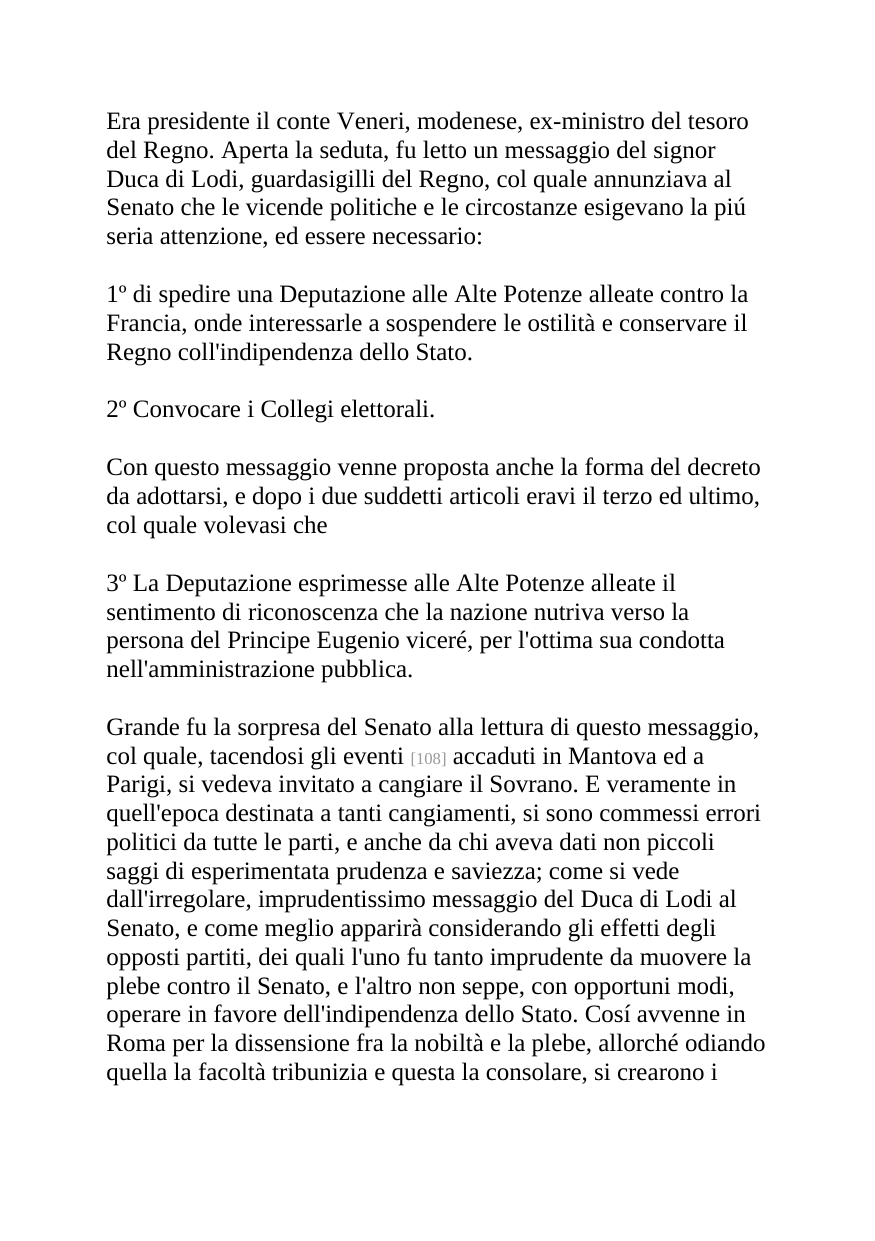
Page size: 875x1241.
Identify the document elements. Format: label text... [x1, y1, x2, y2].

text Era presidente il conte Veneri, modenese, ex-ministro del tesoro del Regno. Aperta la seduta, fu letto un messaggio del signor Duca di Lodi, guardasigilli del Regno, col quale annunziava al Senato che le vicende politiche e le circostanze esigevano la piú seria attenzione, ed essere necessario: [106, 106, 768, 250]
text 1º di spedire una Deputazione alle Alte Potenze alleate contro la Francia, onde interessarle a sospendere le ostilità e conservare il Regno coll'indipendenza dello Stato. [106, 279, 768, 365]
text Con questo messaggio venne proposta anche la forma del decreto da adottarsi, e dopo i due suddetti articoli eravi il terzo ed ultimo, col quale volevasi che [106, 452, 768, 539]
text 3º La Deputazione esprimesse alle Alte Potenze alleate il sentimento di riconoscenza che la nazione nutriva verso la persona del Principe Eugenio viceré, per l'ottima sua condotta nell'amministrazione pubblica. [106, 568, 768, 683]
text Grande fu la sorpresa del Senato alla lettura di questo messaggio, col quale, tacendosi gli eventi [108] accaduti in Mantova ed a Parigi, si vedeva invitato a cangiare il Sovrano. E veramente in quell'epoca destinata a tanti cangiamenti, si sono commessi errori politici da tutte le parti, e anche da chi aveva dati non piccoli saggi di esperimentata prudenza e saviezza; come si vede dall'irregolare, imprudentissimo messaggio del Duca di Lodi al Senato, e come meglio apparirà considerando gli effetti degli opposti partiti, dei quali l'uno fu tanto imprudente da muovere la plebe contro il Senato, e l'altro non seppe, con opportuni modi, operare in favore dell'indipendenza dello Stato. Cosí avvenne in Roma per la dissensione fra la nobiltà e la plebe, allorché odiando quella la facoltà tribunizia e questa la consolare, si crearono i [106, 712, 768, 1086]
text 2º Convocare i Collegi elettorali. [106, 394, 768, 423]
